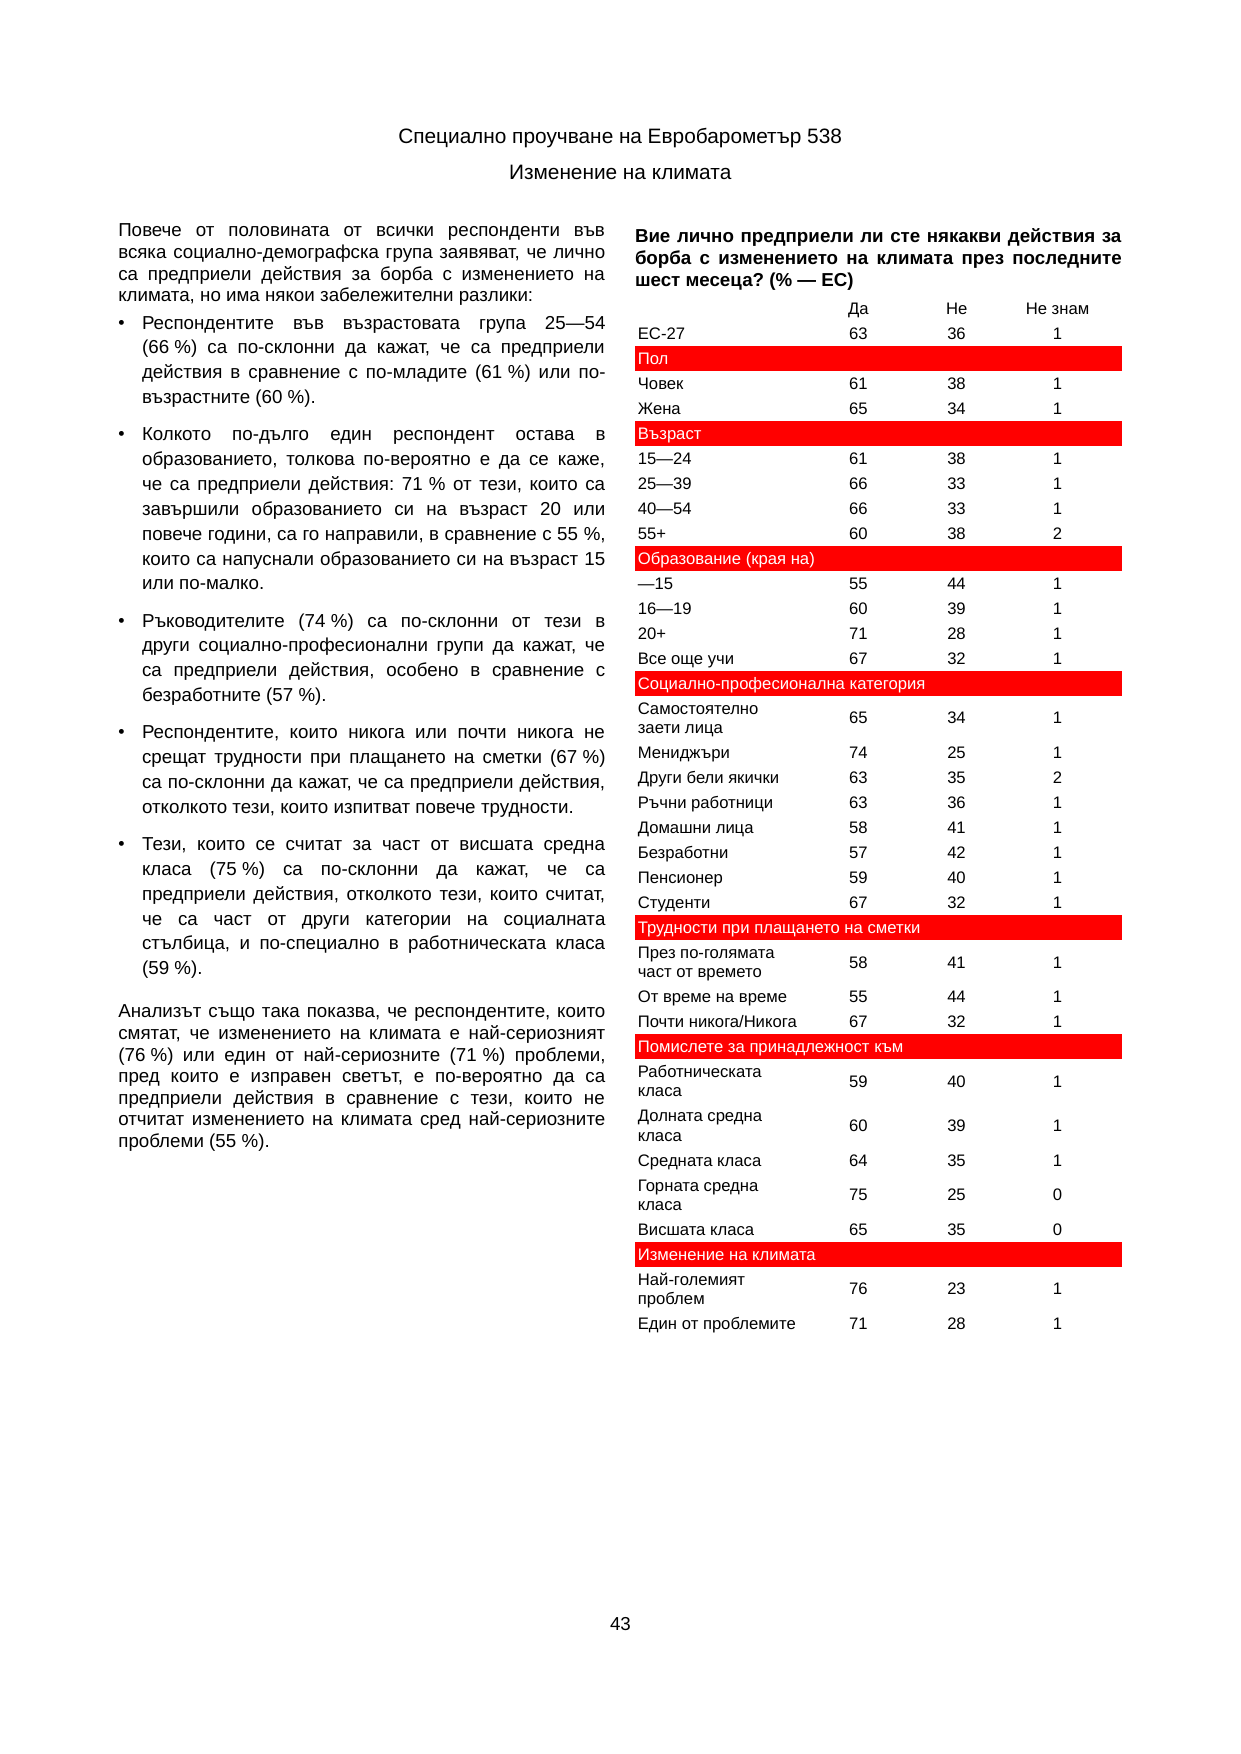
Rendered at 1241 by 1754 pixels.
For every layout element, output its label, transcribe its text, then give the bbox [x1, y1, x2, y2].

text Вие лично предприели ли сте някакви действия за борба с изменението на климата през последните шест месеца? (% — ЕС) [635, 225, 1122, 290]
table_cell 58 [808, 815, 908, 840]
table_cell 1 [1005, 890, 1109, 915]
text Анализът също така показва, че респондентите, които смятат, че изменението на климата е най-сериозният (76 %) или един от най-сериозните (71 %) проблеми, пред които е изправен светът, е по-вероятно да са предприели действия в сравнение с тези, които не отчитат изменението на климата сред най-сериозните проблеми (55 %). [118, 1000, 605, 1151]
table_cell 42 [908, 840, 1005, 865]
table_cell 55+ [635, 521, 808, 546]
table_cell 41 [908, 940, 1005, 984]
table_cell 60 [808, 521, 908, 546]
table_cell [1110, 621, 1122, 646]
table_cell 57 [808, 840, 908, 865]
table_cell 25—39 [635, 471, 808, 496]
table_cell 33 [908, 496, 1005, 521]
table_cell —15 [635, 571, 808, 596]
table_cell [1110, 890, 1122, 915]
table_cell Мениджъри [635, 740, 808, 765]
table_cell Студенти [635, 890, 808, 915]
text Повече от половината от всички респонденти във всяка социално-демографска група заявяват, че лично са предприели действия за борба с изменението на климата, но има някои забележителни разлики: [118, 219, 605, 306]
table_cell [1110, 984, 1122, 1009]
table_cell 71 [808, 621, 908, 646]
table_cell 65 [808, 696, 908, 740]
table_cell Един от проблемите [635, 1311, 808, 1336]
table_cell 67 [808, 1009, 908, 1034]
table_header Не знам [1005, 296, 1109, 321]
table_cell 1 [1005, 940, 1109, 984]
table_cell 40 [908, 1059, 1005, 1103]
list Респондентите, които никога или почти никога не срещат трудности при плащането на сметки (67 %) са по-склонни да кажат, че са предприели действия, отколкото тези, които изпитват повече трудности. [118, 721, 605, 817]
table_cell Образование (края на) [635, 546, 1122, 571]
table_cell 25 [908, 740, 1005, 765]
table_cell 34 [908, 396, 1005, 421]
table_cell 41 [908, 815, 1005, 840]
table_cell 44 [908, 571, 1005, 596]
table_header Не [908, 296, 1005, 321]
table_cell Други бели якички [635, 765, 808, 790]
table_cell 36 [908, 790, 1005, 815]
table_cell 32 [908, 646, 1005, 671]
table_cell 65 [808, 396, 908, 421]
table_cell 63 [808, 790, 908, 815]
table_cell [1110, 1267, 1122, 1311]
table_cell 64 [808, 1148, 908, 1172]
table_cell [1110, 865, 1122, 890]
table_cell 1 [1005, 1148, 1109, 1172]
table_cell 1 [1005, 840, 1109, 865]
table_cell [1110, 740, 1122, 765]
table_cell 1 [1005, 1267, 1109, 1311]
table_cell [1110, 765, 1122, 790]
table_cell От време на време [635, 984, 808, 1009]
table_cell [1110, 1311, 1122, 1336]
table_cell 1 [1005, 646, 1109, 671]
table_cell 23 [908, 1267, 1005, 1311]
table_cell Почти никога/Никога [635, 1009, 808, 1034]
table_cell 71 [808, 1311, 908, 1336]
table_cell 1 [1005, 321, 1109, 346]
table_cell 74 [808, 740, 908, 765]
table_cell 55 [808, 984, 908, 1009]
table_cell През по-голямата част от времето [635, 940, 808, 984]
table_cell 65 [808, 1217, 908, 1242]
table_cell 40 [908, 865, 1005, 890]
table_cell Човек [635, 371, 808, 396]
table_cell [1110, 790, 1122, 815]
table_cell 60 [808, 596, 908, 621]
table_cell 0 [1005, 1173, 1109, 1217]
table_cell 0 [1005, 1217, 1109, 1242]
table_cell 1 [1005, 596, 1109, 621]
table_cell 2 [1005, 521, 1109, 546]
table_cell [1110, 1148, 1122, 1172]
table_cell Изменение на климата [635, 1242, 1122, 1267]
table_cell 75 [808, 1173, 908, 1217]
table_cell Пенсионер [635, 865, 808, 890]
table_cell [1110, 446, 1122, 471]
table_cell 1 [1005, 984, 1109, 1009]
table_cell 16—19 [635, 596, 808, 621]
table_cell Пол [635, 346, 1122, 371]
table_cell 35 [908, 1217, 1005, 1242]
table_cell 61 [808, 446, 908, 471]
table_cell 67 [808, 646, 908, 671]
table_cell Най-големият проблем [635, 1267, 808, 1311]
table_cell 38 [908, 521, 1005, 546]
table_cell [1110, 1009, 1122, 1034]
table_cell [1110, 1173, 1122, 1217]
table_cell [1110, 521, 1122, 546]
table_cell 1 [1005, 446, 1109, 471]
table_cell 39 [908, 596, 1005, 621]
table_cell 60 [808, 1103, 908, 1147]
table_cell 66 [808, 471, 908, 496]
table_cell 1 [1005, 496, 1109, 521]
table_cell 76 [808, 1267, 908, 1311]
list Респондентите във възрастовата група 25—54 (66 %) са по-склонни да кажат, че са предприели действия в сравнение с по-младите (61 %) или по-възрастните (60 %). [118, 311, 605, 407]
table_cell Трудности при плащането на сметки [635, 915, 1122, 940]
table_cell [1110, 596, 1122, 621]
table_cell Помислете за принадлежност към [635, 1034, 1122, 1059]
table_cell [1110, 321, 1122, 346]
table_cell Самостоятелно заети лица [635, 696, 808, 740]
table_cell [1110, 371, 1122, 396]
table_cell [1110, 1217, 1122, 1242]
table_cell 33 [908, 471, 1005, 496]
table_cell [1110, 1103, 1122, 1147]
table_cell [1110, 696, 1122, 740]
table_cell 34 [908, 696, 1005, 740]
table_cell [1110, 396, 1122, 421]
table_cell 2 [1005, 765, 1109, 790]
table_cell 32 [908, 1009, 1005, 1034]
list Колкото по-дълго един респондент остава в образованието, толкова по-вероятно е да се каже, че са предприели действия: 71 % от тези, които са завършили образованието си на възраст 20 или повече години, са го направили, в сравнение с 55 %, които са напуснали образованието си на възраст 15 или по-малко. [118, 423, 605, 594]
table_cell 63 [808, 765, 908, 790]
table_cell 1 [1005, 1059, 1109, 1103]
table_cell 28 [908, 1311, 1005, 1336]
table_cell 1 [1005, 696, 1109, 740]
table_cell Работническата класа [635, 1059, 808, 1103]
table_cell [1110, 471, 1122, 496]
table_cell 38 [908, 446, 1005, 471]
table_cell 15—24 [635, 446, 808, 471]
table_cell Възраст [635, 421, 1122, 446]
table_header [1110, 296, 1122, 321]
table_header Да [808, 296, 908, 321]
table_cell 1 [1005, 1009, 1109, 1034]
table_cell [1110, 815, 1122, 840]
table_cell 38 [908, 371, 1005, 396]
table_cell 1 [1005, 621, 1109, 646]
table_cell Висшата класа [635, 1217, 808, 1242]
table_cell [1110, 496, 1122, 521]
table_cell [1110, 571, 1122, 596]
table_cell Ръчни работници [635, 790, 808, 815]
table_cell 1 [1005, 1311, 1109, 1336]
table_cell 39 [908, 1103, 1005, 1147]
table_cell Социално-професионална категория [635, 671, 1122, 696]
table_cell Средната класа [635, 1148, 808, 1172]
table_cell ЕС-27 [635, 321, 808, 346]
table_cell 32 [908, 890, 1005, 915]
table_cell 20+ [635, 621, 808, 646]
table_cell Домашни лица [635, 815, 808, 840]
table_cell 67 [808, 890, 908, 915]
table_header [635, 296, 808, 321]
table_cell 61 [808, 371, 908, 396]
list Тези, които се считат за част от висшата средна класа (75 %) са по-склонни да кажат, че са предприели действия, отколкото тези, които считат, че са част от други категории на социалната стълбица, и по-специално в работническата класа (59 %). [118, 833, 605, 978]
table_cell [1110, 646, 1122, 671]
table_cell 55 [808, 571, 908, 596]
table_cell 44 [908, 984, 1005, 1009]
table_cell 35 [908, 1148, 1005, 1172]
table_cell 28 [908, 621, 1005, 646]
table_cell 58 [808, 940, 908, 984]
table_cell 1 [1005, 396, 1109, 421]
table_cell 1 [1005, 815, 1109, 840]
list Ръководителите (74 %) са по-склонни от тези в други социално-професионални групи да кажат, че са предприели действия, особено в сравнение с безработните (57 %). [118, 609, 605, 705]
table_cell 35 [908, 765, 1005, 790]
table_cell 59 [808, 1059, 908, 1103]
table_cell [1110, 840, 1122, 865]
table_cell [1110, 1059, 1122, 1103]
table_cell Безработни [635, 840, 808, 865]
table_cell 1 [1005, 740, 1109, 765]
table_cell 1 [1005, 471, 1109, 496]
table_cell 1 [1005, 865, 1109, 890]
table_cell Все още учи [635, 646, 808, 671]
table_cell 63 [808, 321, 908, 346]
table_cell 25 [908, 1173, 1005, 1217]
table_cell 66 [808, 496, 908, 521]
table_cell 1 [1005, 1103, 1109, 1147]
table_cell Жена [635, 396, 808, 421]
table_cell Горната средна класа [635, 1173, 808, 1217]
table_cell Долната средна класа [635, 1103, 808, 1147]
table_cell 40—54 [635, 496, 808, 521]
table_cell 1 [1005, 371, 1109, 396]
table_cell 59 [808, 865, 908, 890]
table_cell 1 [1005, 571, 1109, 596]
table_cell [1110, 940, 1122, 984]
table_cell 1 [1005, 790, 1109, 815]
table_cell 36 [908, 321, 1005, 346]
